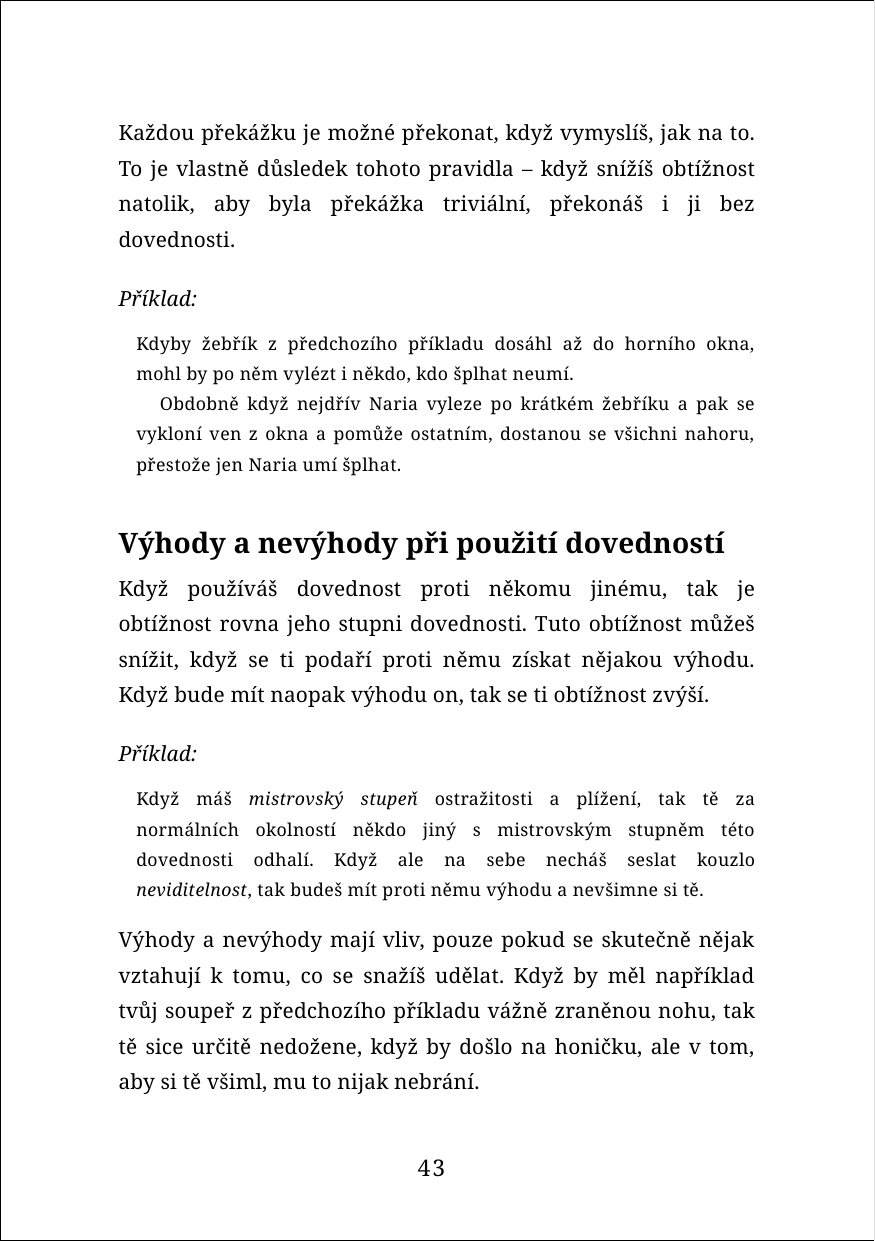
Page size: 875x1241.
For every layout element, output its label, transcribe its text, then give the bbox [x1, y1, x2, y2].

text Příklad: [118, 739, 756, 768]
text Když používáš dovednost proti někomu jinému, tak je obtížnost rovna jeho stupni dovednosti. Tuto obtížnost můžeš snížit, když se ti podaří proti němu získat nějakou výhodu. Když bude mít naopak výhodu on, tak se ti obtížnost zvýší. [118, 574, 756, 709]
text Kdyby žebřík z předchozího příkladu dosáhl až do horního okna, mohl by po něm vylézt i někdo, kdo šplhat neumí. Obdobně když nejdřív Naria vyleze po krátkém žebříku a pak se vykloní ven z okna a pomůže ostatním, dostanou se všichni nahoru, přestože jen Naria umí šplhat. [136, 331, 756, 476]
subtitle Výhody a nevýhody při použití dovedností [118, 524, 756, 562]
text Výhody a nevýhody mají vliv, pouze pokud se skutečně nějak vztahují k tomu, co se snažíš udělat. Když by měl například tvůj soupeř z předchozího příkladu vážně zraněnou nohu, tak tě sice určitě nedožene, když by došlo na honičku, ale v tom, aby si tě všiml, mu to nijak nebrání. [118, 925, 756, 1096]
text Každou překážku je možné překonat, když vymyslíš, jak na to. To je vlastně důsledek tohoto pravidla – když snížíš obtížnost natolik, aby byla překážka triviální, překonáš i ji bez dovednosti. [118, 118, 756, 253]
text Příklad: [118, 284, 756, 312]
text Když máš mistrovský stupeň ostražitosti a plížení, tak tě za normálních okolností někdo jiný s mistrovským stupněm této dovednosti odhalí. Když ale na sebe necháš seslat kouzlo neviditelnost, tak budeš mít proti němu výhodu a nevšimne si tě. [136, 787, 756, 902]
